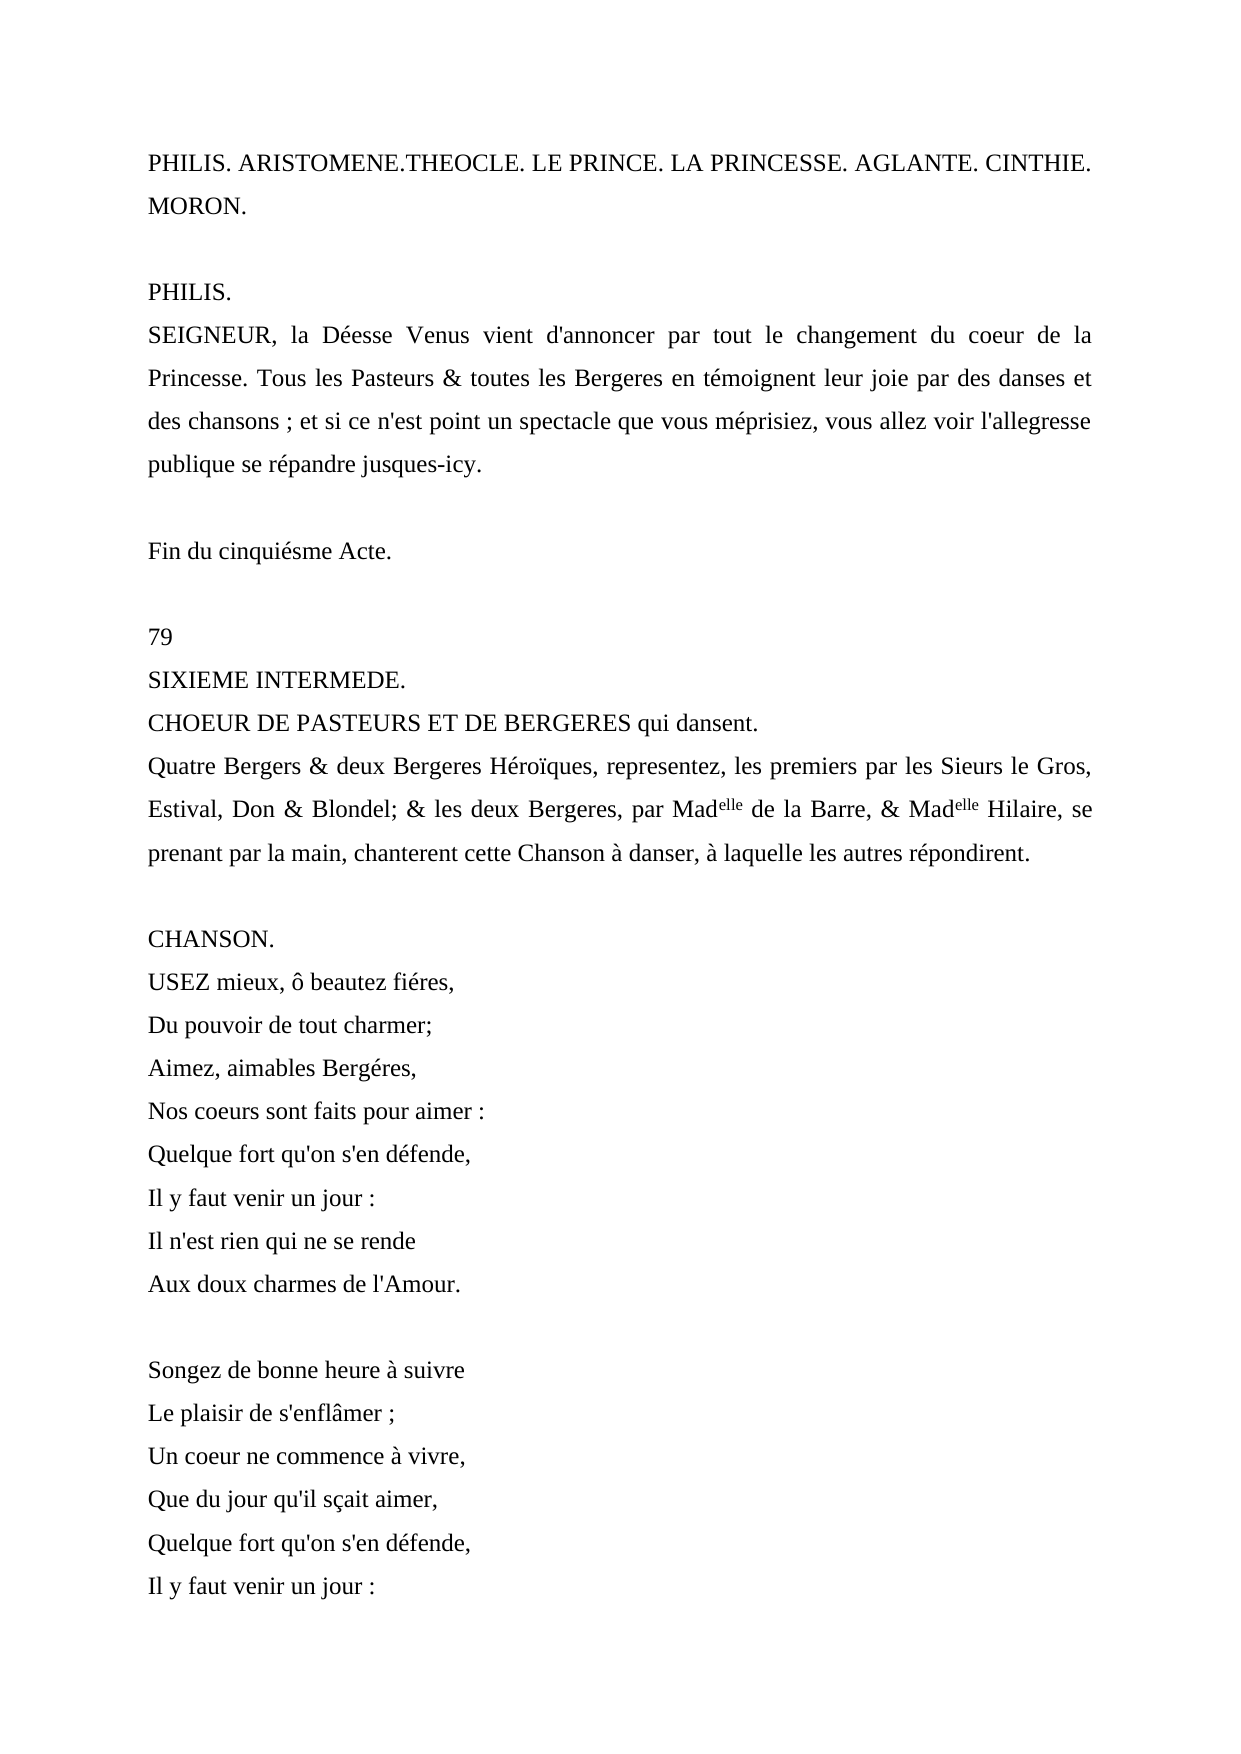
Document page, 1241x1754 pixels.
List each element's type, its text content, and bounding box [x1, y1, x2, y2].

text Aimez, aimables Bergéres, [148, 1053, 1093, 1082]
text Quelque fort qu'on s'en défende, [148, 1528, 1093, 1556]
text Il y faut venir un jour : [148, 1571, 1093, 1599]
text PHILIS. ARISTOMENE.THEOCLE. LE PRINCE. LA PRINCESSE. AGLANTE. CINTHIE. MORON. [148, 148, 1093, 219]
text Songez de bonne heure à suivre [148, 1355, 1093, 1384]
text SIXIEME INTERMEDE. [148, 665, 1093, 694]
text Quatre Bergers & deux Bergeres Héroïques, representez, les premiers par les Sieurs le Gros, Estival, Don & Blondel; & les deux Bergeres, par Madelle de la Barre, & Madelle Hilaire, se prenant par la main, chanterent cette Chanson à danser, à laquelle les autres répondirent. [148, 751, 1093, 866]
text 79 [148, 622, 1093, 651]
text Il n'est rien qui ne se rende [148, 1226, 1093, 1254]
text Nos coeurs sont faits pour aimer : [148, 1096, 1093, 1125]
text Fin du cinquiésme Acte. [148, 536, 1093, 564]
text Le plaisir de s'enflâmer ; [148, 1398, 1093, 1427]
text SEIGNEUR, la Déesse Venus vient d'annoncer par tout le changement du coeur de la Princesse. Tous les Pasteurs & toutes les Bergeres en témoignent leur joie par des danses et des chansons ; et si ce n'est point un spectacle que vous méprisiez, vous allez voir l'allegresse publique se répandre jusques-icy. [148, 320, 1093, 478]
text USEZ mieux, ô beautez fiéres, [148, 967, 1093, 996]
text Quelque fort qu'on s'en défende, [148, 1139, 1093, 1168]
text CHOEUR DE PASTEURS ET DE BERGERES qui dansent. [148, 708, 1093, 737]
text Aux doux charmes de l'Amour. [148, 1269, 1093, 1298]
text CHANSON. [148, 924, 1093, 953]
text Que du jour qu'il sçait aimer, [148, 1484, 1093, 1513]
text Il y faut venir un jour : [148, 1183, 1093, 1211]
text Du pouvoir de tout charmer; [148, 1010, 1093, 1039]
text Un coeur ne commence à vivre, [148, 1441, 1093, 1470]
text PHILIS. [148, 277, 1093, 306]
